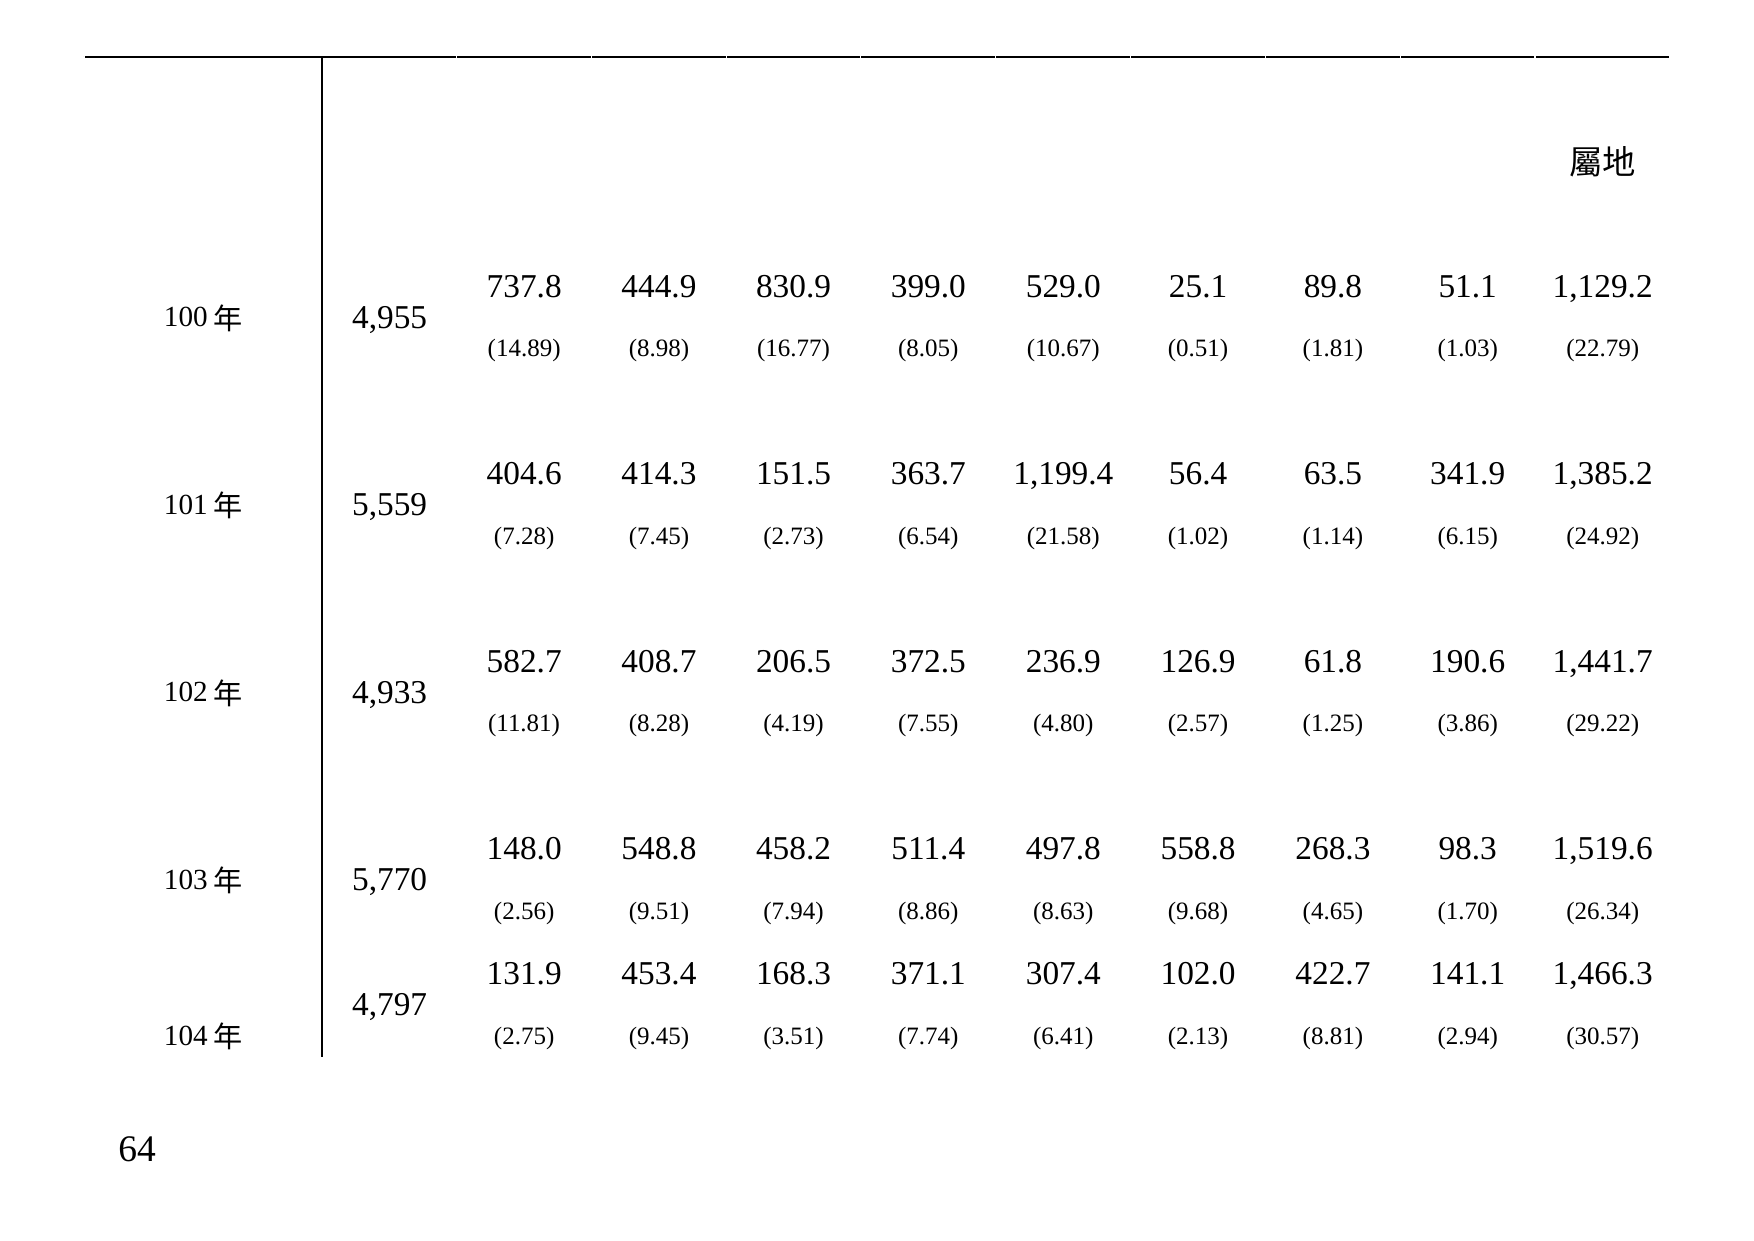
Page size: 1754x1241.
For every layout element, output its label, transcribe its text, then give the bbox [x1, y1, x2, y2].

table_cell 190.6 (3.86) [1401, 557, 1534, 743]
table_header [1131, 58, 1265, 181]
table_cell 268.3 (4.65) [1266, 745, 1400, 931]
table_cell 51.1 (1.03) [1401, 182, 1534, 368]
table_cell 363.7 (6.54) [861, 370, 995, 556]
table_cell 103年 [84, 745, 321, 931]
table_header [457, 58, 591, 181]
table_cell 371.1 (7.74) [861, 931, 995, 1056]
table_cell 404.6 (7.28) [457, 370, 591, 556]
table_cell 1,466.3 (30.57) [1536, 931, 1669, 1056]
table_cell 131.9 (2.75) [457, 931, 591, 1056]
table_cell 453.4 (9.45) [592, 931, 726, 1056]
table_header [85, 58, 321, 181]
table_header [861, 58, 995, 181]
table_header [592, 58, 726, 181]
table_cell 1,385.2 (24.92) [1536, 370, 1669, 556]
table_cell 444.9 (8.98) [592, 182, 726, 368]
table_cell 307.4 (6.41) [996, 931, 1130, 1056]
table_cell 582.7 (11.81) [457, 557, 591, 743]
table_header 屬地 [1536, 58, 1669, 181]
table_cell 5,770 [323, 745, 456, 931]
table_cell 341.9 (6.15) [1401, 370, 1534, 556]
table_cell 61.8 (1.25) [1266, 557, 1400, 743]
table_cell 497.8 (8.63) [996, 745, 1130, 931]
table_cell 548.8 (9.51) [592, 745, 726, 931]
table_cell 830.9 (16.77) [727, 182, 860, 368]
table_cell 422.7 (8.81) [1266, 931, 1400, 1056]
table_cell 399.0 (8.05) [861, 182, 995, 368]
table_cell 98.3 (1.70) [1401, 745, 1534, 931]
table_cell 104年 [85, 931, 321, 1056]
table_cell 25.1 (0.51) [1131, 182, 1265, 368]
table_cell 126.9 (2.57) [1131, 557, 1265, 743]
table_cell 148.0 (2.56) [457, 745, 591, 931]
table_header [323, 58, 456, 181]
table_header [1266, 58, 1400, 181]
table_cell 408.7 (8.28) [592, 557, 726, 743]
table_cell 63.5 (1.14) [1266, 370, 1400, 556]
table_cell 1,199.4 (21.58) [996, 370, 1130, 556]
table_cell 1,441.7 (29.22) [1536, 557, 1669, 743]
table_cell 4,933 [323, 557, 456, 743]
table_header [727, 58, 860, 181]
table_cell 458.2 (7.94) [727, 745, 860, 931]
table_cell 102年 [84, 557, 321, 743]
table_cell 529.0 (10.67) [996, 182, 1130, 368]
table_cell 5,559 [323, 370, 456, 556]
table_header [1401, 58, 1534, 181]
table_cell 558.8 (9.68) [1131, 745, 1265, 931]
table_cell 168.3 (3.51) [727, 931, 860, 1056]
table_header [996, 58, 1130, 181]
table_cell 56.4 (1.02) [1131, 370, 1265, 556]
table_cell 101年 [85, 370, 321, 556]
table_cell 4,955 [323, 182, 456, 368]
table_cell 1,129.2 (22.79) [1536, 182, 1669, 368]
table_cell 100年 [85, 182, 321, 368]
table_cell 372.5 (7.55) [861, 557, 995, 743]
table_cell 102.0 (2.13) [1131, 931, 1265, 1056]
table_cell 4,797 [323, 931, 456, 1056]
table_cell 414.3 (7.45) [592, 370, 726, 556]
table_cell 141.1 (2.94) [1401, 931, 1534, 1056]
table_cell 236.9 (4.80) [996, 557, 1130, 743]
table_cell 511.4 (8.86) [861, 745, 995, 931]
table_cell 206.5 (4.19) [727, 557, 860, 743]
table_cell 737.8 (14.89) [457, 182, 591, 368]
table_cell 151.5 (2.73) [727, 370, 860, 556]
table_cell 1,519.6 (26.34) [1536, 745, 1669, 931]
table_cell 89.8 (1.81) [1266, 182, 1400, 368]
